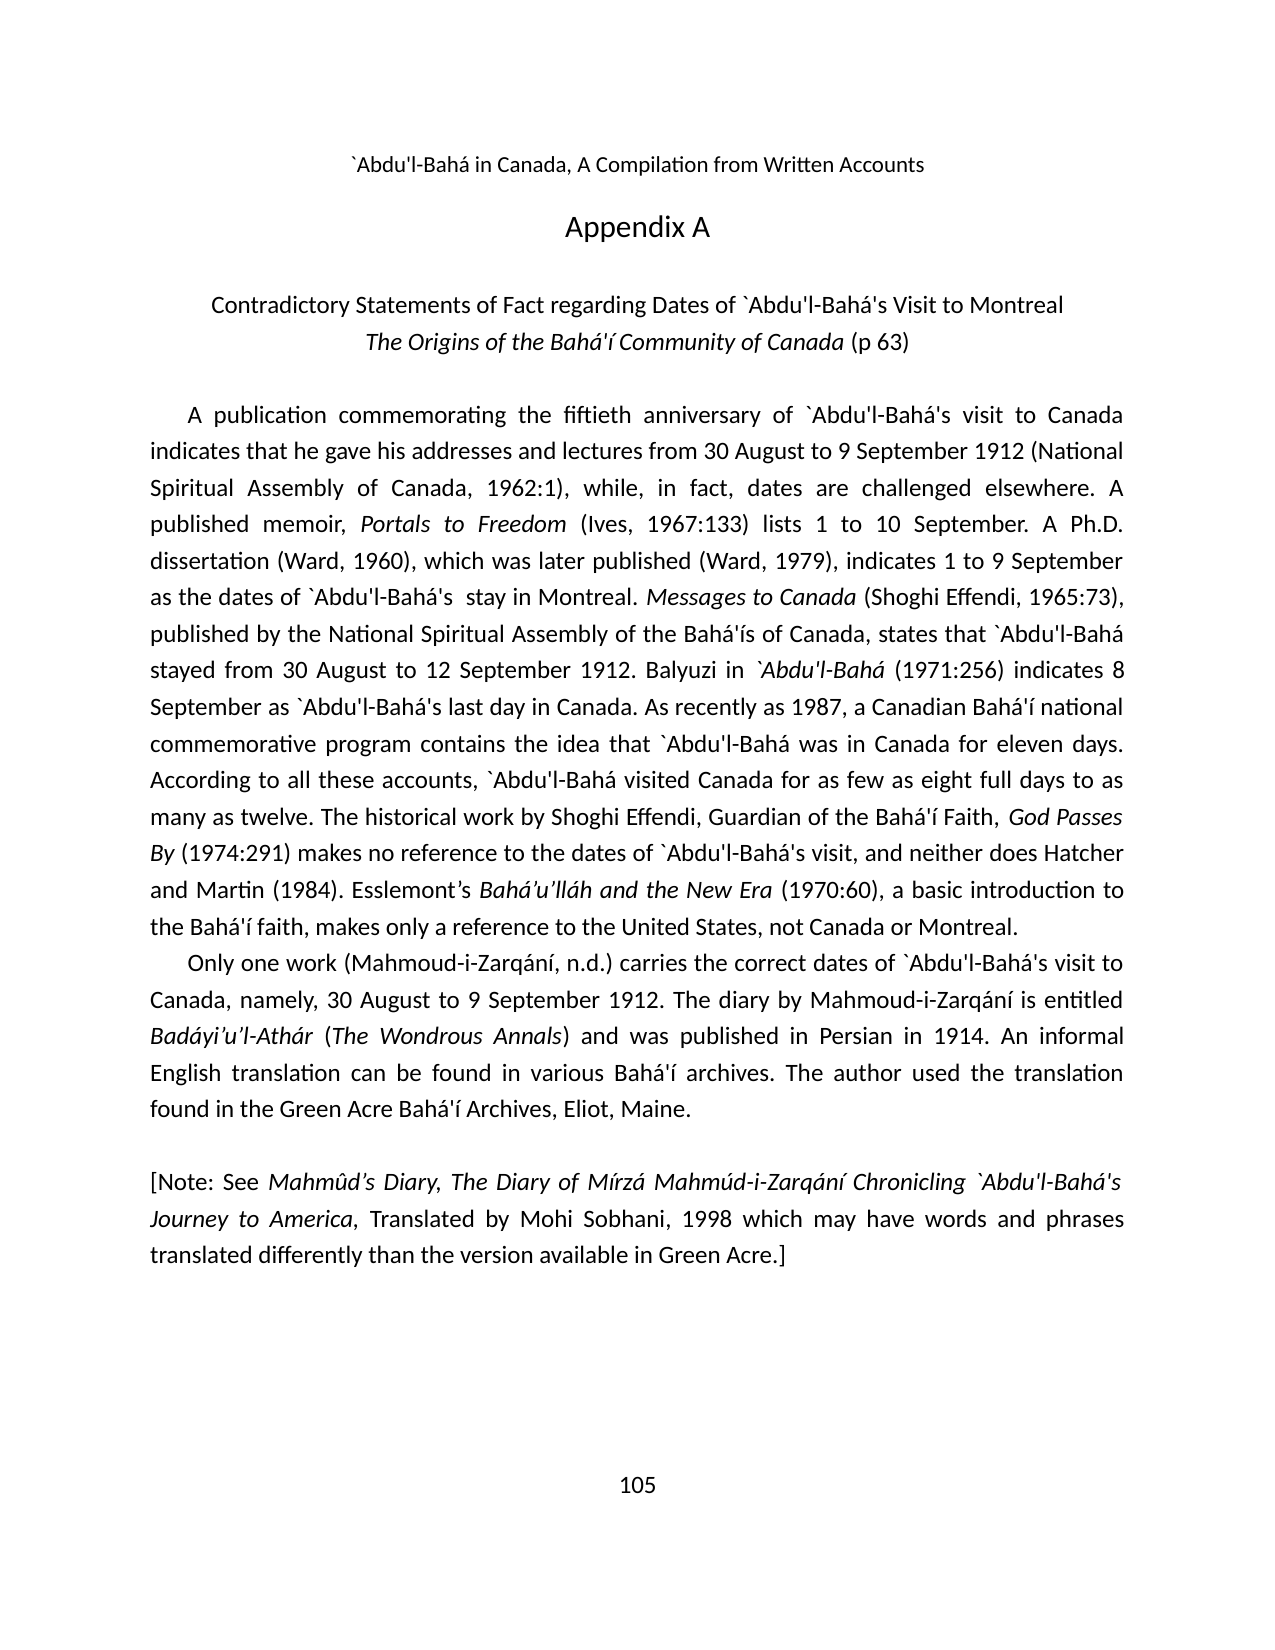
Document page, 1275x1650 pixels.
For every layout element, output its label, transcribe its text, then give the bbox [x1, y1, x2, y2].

text [Note: See Mahmûd’s Diary, The Diary of Mírzá Mahmúd-i-Zarqání Chronicling `Abdu'l-Bahá's Journey to America, Translated by Mohi Sobhani, 1998 which may have words and phrases translated differently than the version available in Green Acre.] [150, 1167, 1125, 1270]
text The Origins of the Bahá'í Community of Canada (p 63) [150, 326, 1125, 356]
text Appendix A [150, 207, 1125, 245]
text Only one work (Mahmoud-i-Zarqání, n.d.) carries the correct dates of `Abdu'l-Bahá's visit to Canada, namely, 30 August to 9 September 1912. The diary by Mahmoud-i-Zarqání is entitled Badáyi’u’l-Athár (The Wondrous Annals) and was published in Persian in 1914. An informal English translation can be found in various Bahá'í archives. The author used the translation found in the Green Acre Bahá'í Archives, Eliot, Maine. [150, 947, 1125, 1124]
text A publication commemorating the fiftieth anniversary of `Abdu'l-Bahá's visit to Canada indicates that he gave his addresses and lectures from 30 August to 9 September 1912 (National Spiritual Assembly of Canada, 1962:1), while, in fact, dates are challenged elsewhere. A published memoir, Portals to Freedom (Ives, 1967:133) lists 1 to 10 September. A Ph.D. dissertation (Ward, 1960), which was later published (Ward, 1979), indicates 1 to 9 September as the dates of `Abdu'l-Bahá's stay in Montreal. Messages to Canada (Shoghi Effendi, 1965:73), published by the National Spiritual Assembly of the Bahá'ís of Canada, states that `Abdu'l-Bahá stayed from 30 August to 12 September 1912. Balyuzi in `Abdu'l-Bahá (1971:256) indicates 8 September as `Abdu'l-Bahá's last day in Canada. As recently as 1987, a Canadian Bahá'í national commemorative program contains the idea that `Abdu'l-Bahá was in Canada for eleven days. According to all these accounts, `Abdu'l-Bahá visited Canada for as few as eight full days to as many as twelve. The historical work by Shoghi Effendi, Guardian of the Bahá'í Faith, God Passes By (1974:291) makes no reference to the dates of `Abdu'l-Bahá's visit, and neither does Hatcher and Martin (1984). Esslemont’s Bahá’u’lláh and the New Era (1970:60), a basic introduction to the Bahá'í faith, makes only a reference to the United States, not Canada or Montreal. [150, 399, 1125, 941]
text Contradictory Statements of Fact regarding Dates of `Abdu'l-Bahá's Visit to Montreal [150, 289, 1125, 319]
